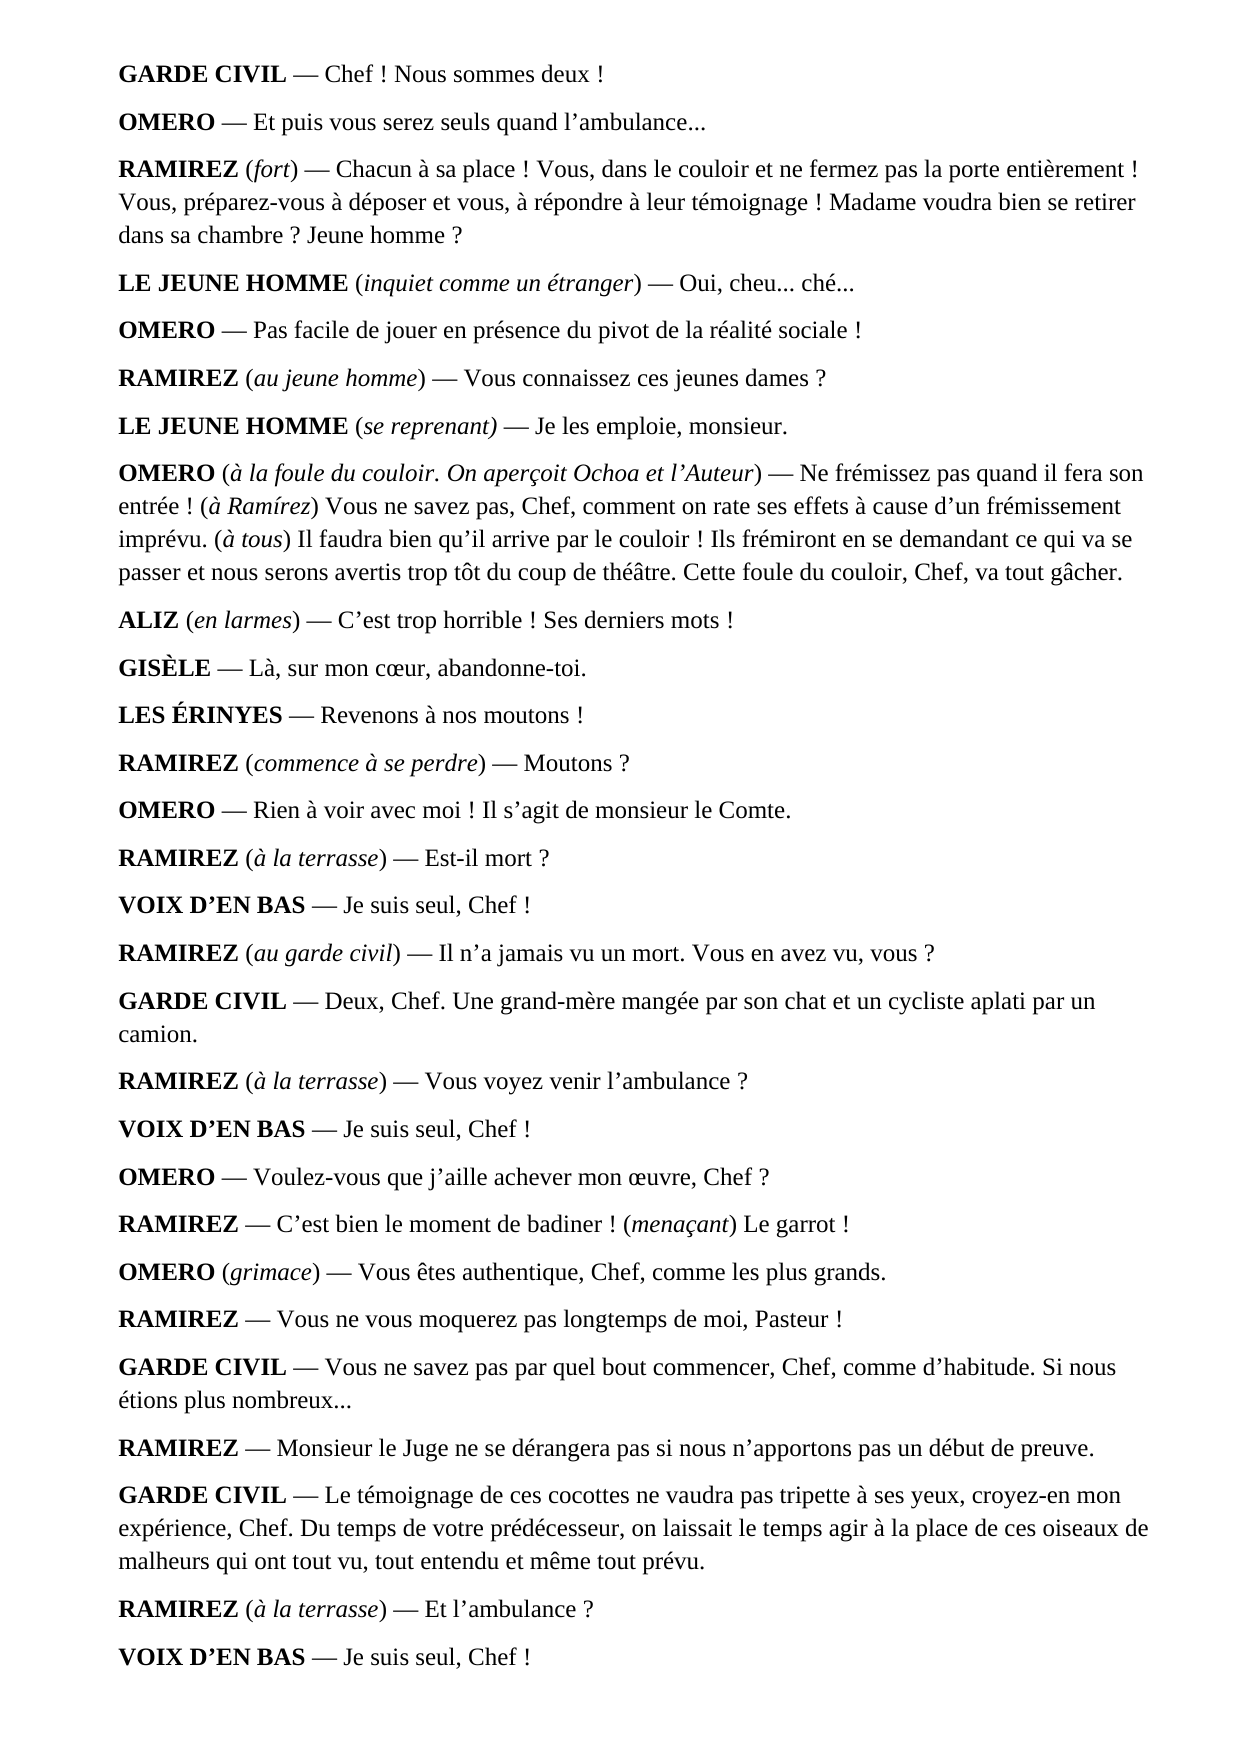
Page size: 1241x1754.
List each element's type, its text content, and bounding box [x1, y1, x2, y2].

text OMERO (grimace) — Vous êtes authentique, Chef, comme les plus grands. [118, 1257, 1181, 1286]
text RAMIREZ — C’est bien le moment de badiner ! (menaçant) Le garrot ! [118, 1209, 1181, 1238]
text OMERO — Et puis vous serez seuls quand l’ambulance... [118, 107, 1181, 135]
text GISÈLE — Là, sur mon cœur, abandonne-toi. [118, 653, 1181, 681]
text VOIX D’EN BAS — Je suis seul, Chef ! [118, 1114, 1181, 1143]
text LE JEUNE HOMME (inquiet comme un étranger) — Oui, cheu... ché... [118, 268, 1181, 297]
text RAMIREZ (à la terrasse) — Est-il mort ? [118, 843, 1181, 872]
text RAMIREZ (au garde civil) — Il n’a jamais vu un mort. Vous en avez vu, vous ? [118, 938, 1181, 967]
text RAMIREZ (fort) — Chacun à sa place ! Vous, dans le couloir et ne fermez pas la porte entièrement ! Vous, préparez-vous à déposer et vous, à répondre à leur témoignage ! Madame voudra bien se retirer dans sa chambre ? Jeune homme ? [118, 154, 1181, 249]
text ALIZ (en larmes) — C’est trop horrible ! Ses derniers mots ! [118, 605, 1181, 634]
text VOIX D’EN BAS — Je suis seul, Chef ! [118, 1642, 1181, 1670]
text OMERO — Voulez-vous que j’aille achever mon œuvre, Chef ? [118, 1162, 1181, 1190]
text RAMIREZ (au jeune homme) — Vous connaissez ces jeunes dames ? [118, 363, 1181, 392]
text GARDE CIVIL — Deux, Chef. Une grand-mère mangée par son chat et un cycliste aplati par un camion. [118, 986, 1181, 1048]
text GARDE CIVIL — Vous ne savez pas par quel bout commencer, Chef, comme d’habitude. Si nous étions plus nombreux... [118, 1352, 1181, 1414]
text RAMIREZ — Monsieur le Juge ne se dérangera pas si nous n’apportons pas un début de preuve. [118, 1433, 1181, 1461]
text VOIX D’EN BAS — Je suis seul, Chef ! [118, 891, 1181, 919]
text RAMIREZ — Vous ne vous moquerez pas longtemps de moi, Pasteur ! [118, 1304, 1181, 1333]
text GARDE CIVIL — Chef ! Nous sommes deux ! [118, 59, 1181, 88]
text OMERO — Pas facile de jouer en présence du pivot de la réalité sociale ! [118, 316, 1181, 344]
text GARDE CIVIL — Le témoignage de ces cocottes ne vaudra pas tripette à ses yeux, croyez-en mon expérience, Chef. Du temps de votre prédécesseur, on laissait le temps agir à la place de ces oiseaux de malheurs qui ont tout vu, tout entendu et même tout prévu. [118, 1480, 1181, 1575]
text LES ÉRINYES — Revenons à nos moutons ! [118, 700, 1181, 729]
text RAMIREZ (commence à se perdre) — Moutons ? [118, 748, 1181, 777]
text OMERO (à la foule du couloir. On aperçoit Ochoa et l’Auteur) — Ne frémissez pas quand il fera son entrée ! (à Ramírez) Vous ne savez pas, Chef, comment on rate ses effets à cause d’un frémissement imprévu. (à tous) Il faudra bien qu’il arrive par le couloir ! Ils frémiront en se demandant ce qui va se passer et nous serons avertis trop tôt du coup de théâtre. Cette foule du couloir, Chef, va tout gâcher. [118, 458, 1181, 586]
text LE JEUNE HOMME (se reprenant) — Je les emploie, monsieur. [118, 411, 1181, 439]
text RAMIREZ (à la terrasse) — Vous voyez venir l’ambulance ? [118, 1066, 1181, 1095]
text RAMIREZ (à la terrasse) — Et l’ambulance ? [118, 1594, 1181, 1623]
text OMERO — Rien à voir avec moi ! Il s’agit de monsieur le Comte. [118, 795, 1181, 824]
